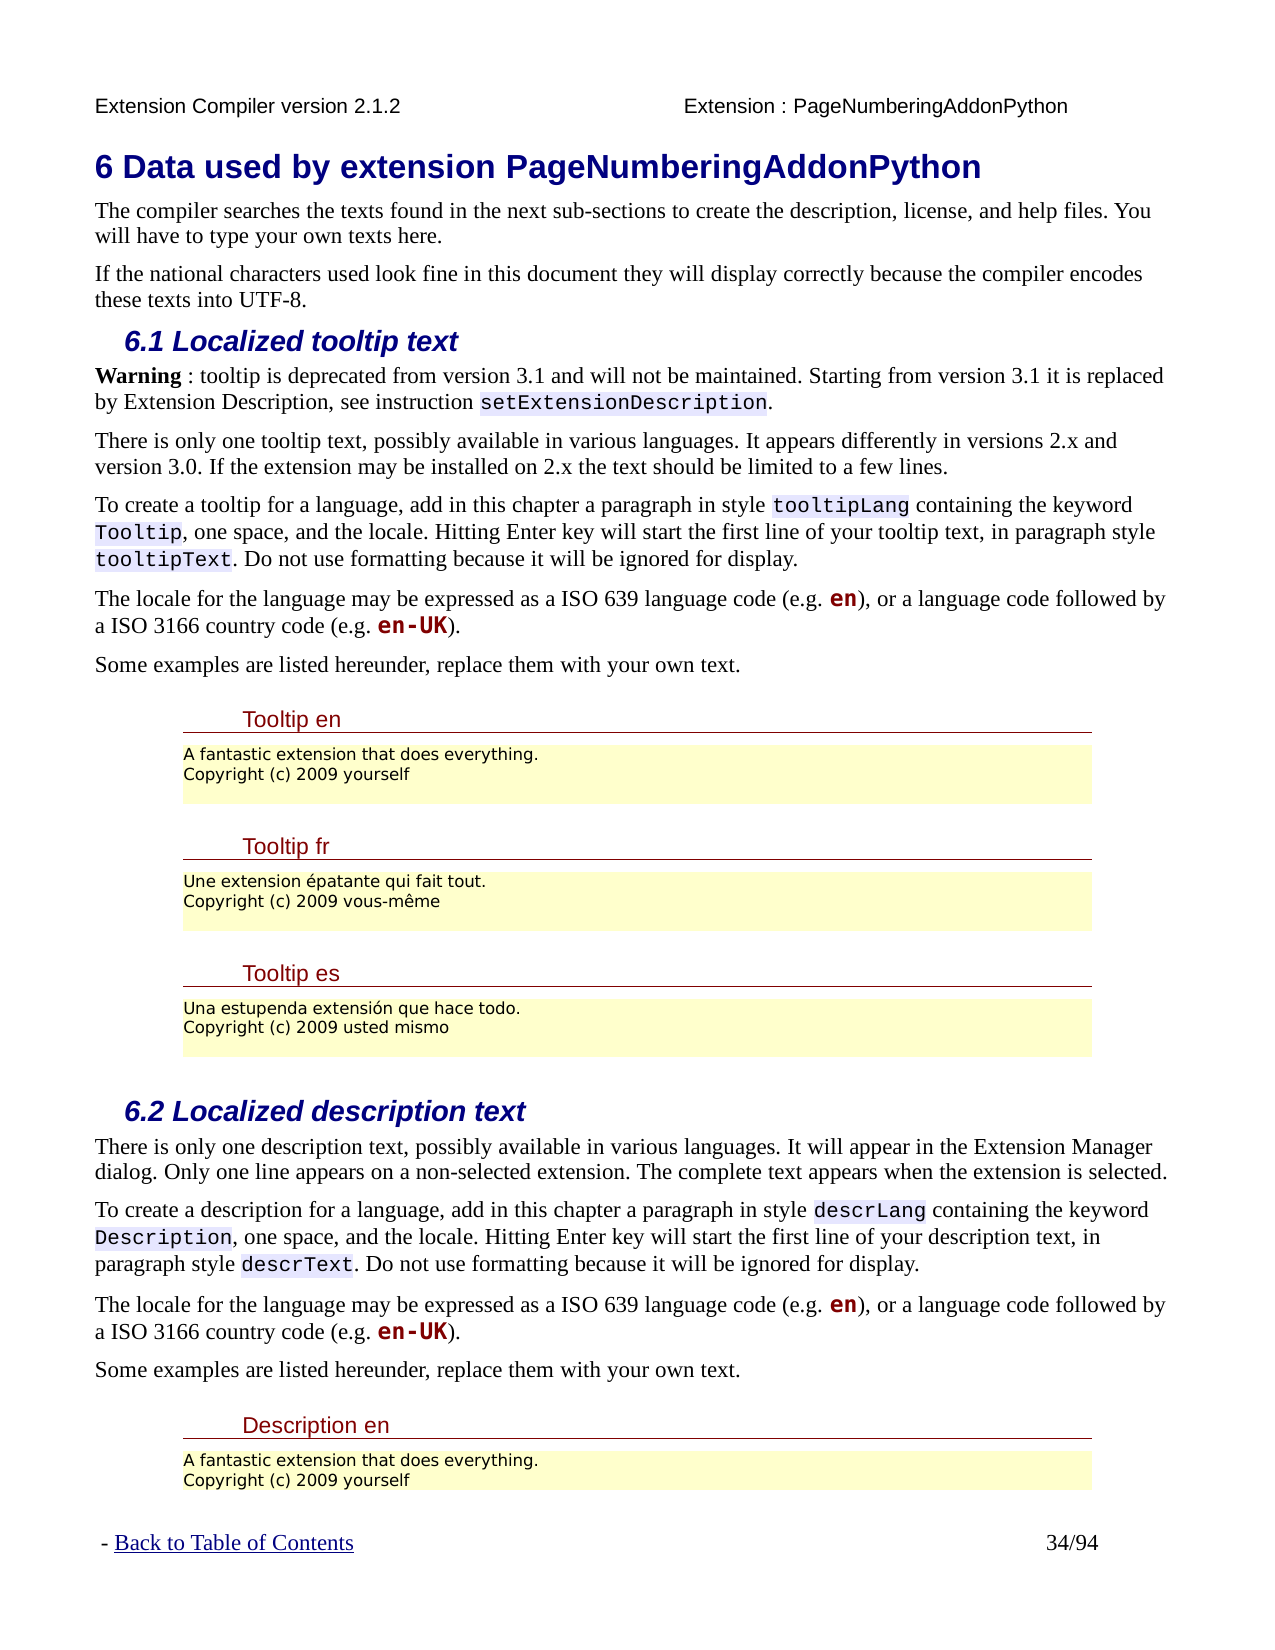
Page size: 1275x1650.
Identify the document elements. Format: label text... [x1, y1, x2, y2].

text Some examples are listed hereunder, replace them with your own text. [94, 1357, 1181, 1383]
text Tooltip es [183, 960, 1092, 986]
subtitle Data used by extension PageNumberingAddonPython [94, 147, 1181, 185]
text The locale for the language may be expressed as a ISO 639 language code (e.g. en), or a language code followed by a ISO 3166 country code (e.g. en-UK). [94, 1291, 1181, 1345]
text There is only one description text, possibly available in various languages. It will appear in the Extension Manager dialog. Only one line appears on a non-selected extension. The complete text appears when the extension is selected. [94, 1134, 1181, 1185]
text Copyright (c) 2009 yourself [183, 765, 1092, 784]
subtitle Localized tooltip text [124, 324, 1181, 357]
text Some examples are listed hereunder, replace them with your own text. [94, 651, 1181, 677]
text There is only one tooltip text, possibly available in various languages. It appears differently in versions 2.x and version 3.0. If the extension may be installed on 2.x the text should be limited to a few lines. [94, 428, 1181, 479]
text A fantastic extension that does everything. [183, 1451, 1092, 1471]
text Copyright (c) 2009 usted mismo [183, 1018, 1092, 1038]
text If the national characters used look fine in this document they will display correctly because the compiler encodes these texts into UTF-8. [94, 261, 1181, 312]
text Une extension épatante qui fait tout. [183, 872, 1092, 892]
text To create a tooltip for a language, add in this chapter a paragraph in style tooltipLang containing the keyword Tooltip, one space, and the locale. Hitting Enter key will start the first line of your tooltip text, in paragraph style tooltipText. Do not use formatting because it will be ignored for display. [94, 492, 1181, 572]
text The locale for the language may be expressed as a ISO 639 language code (e.g. en), or a language code followed by a ISO 3166 country code (e.g. en-UK). [94, 585, 1181, 639]
text Warning : tooltip is deprecated from version 3.1 and will not be maintained. Starting from version 3.1 it is replaced by Extension Description, see instruction setExtensionDescription. [94, 363, 1181, 416]
text A fantastic extension that does everything. [183, 745, 1092, 765]
text Tooltip fr [183, 833, 1092, 859]
text Una estupenda extensión que hace todo. [183, 999, 1092, 1018]
text Copyright (c) 2009 yourself [183, 1471, 1092, 1490]
text The compiler searches the texts found in the next sub-sections to create the description, license, and help files. You will have to type your own texts here. [94, 197, 1181, 248]
subtitle Localized description text [124, 1095, 1181, 1128]
text Tooltip en [183, 706, 1092, 732]
text Description en [183, 1412, 1092, 1438]
text To create a description for a language, add in this chapter a paragraph in style descrLang containing the keyword Description, one space, and the locale. Hitting Enter key will start the first line of your description text, in paragraph style descrText. Do not use formatting because it will be ignored for display. [94, 1197, 1181, 1278]
text Copyright (c) 2009 vous-même [183, 892, 1092, 911]
